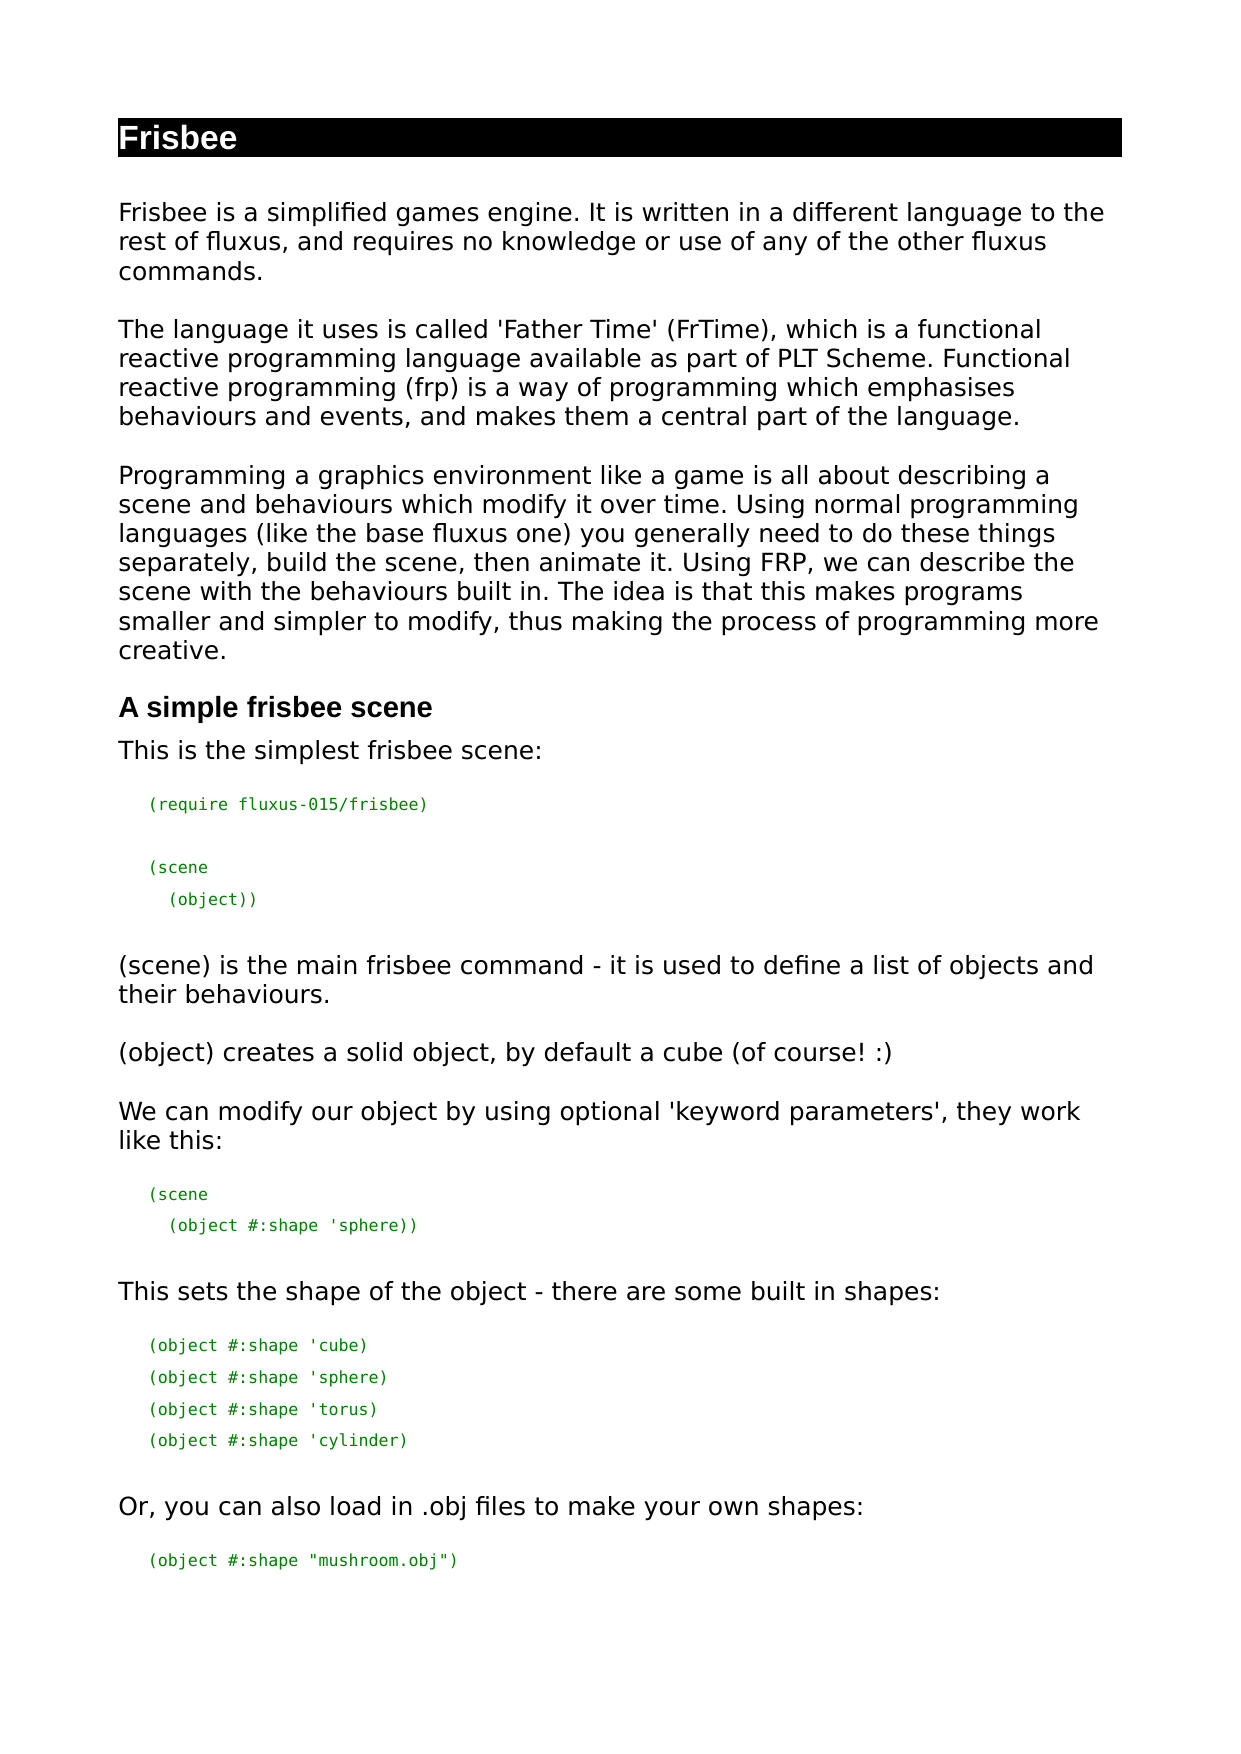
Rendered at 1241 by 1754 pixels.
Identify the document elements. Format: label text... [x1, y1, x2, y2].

text (object #:shape 'sphere)) [148, 1216, 1122, 1236]
text (object)) [148, 890, 1122, 909]
text We can modify our object by using optional 'keyword parameters', they work like this: [118, 1097, 1122, 1155]
text Programming a graphics environment like a game is all about describing a scene and behaviours which modify it over time. Using normal programming languages (like the base fluxus one) you generally need to do these things separately, build the scene, then animate it. Using FRP, we can describe the scene with the behaviours built in. The idea is that this makes programs smaller and simpler to modify, thus making the process of programming more creative. [118, 461, 1122, 665]
text (scene) is the main frisbee command - it is used to define a list of objects and their behaviours. [118, 951, 1122, 1009]
subtitle A simple frisbee scene [118, 690, 1122, 724]
subtitle Frisbee [118, 118, 1122, 157]
text rest of fluxus, and requires no knowledge or use of any of the other fluxus commands. [118, 228, 1122, 286]
text This sets the shape of the object - there are some built in shapes: [118, 1277, 1122, 1307]
text This is the simplest frisbee scene: [118, 736, 1122, 765]
text (object #:shape "mushroom.obj") [148, 1551, 1122, 1570]
text (scene [148, 858, 1122, 878]
text (require fluxus-015/frisbee) [148, 794, 1122, 814]
text The language it uses is called 'Father Time' (FrTime), which is a functional reactive programming language available as part of PLT Scheme. Functional reactive programming (frp) is a way of programming which emphasises behaviours and events, and makes them a central part of the language. [118, 315, 1122, 432]
text (object #:shape 'cube) [148, 1336, 1122, 1355]
text (object) creates a solid object, by default a cube (of course! :) [118, 1039, 1122, 1068]
text (scene [148, 1184, 1122, 1204]
text Or, you can also load in .obj files to make your own shapes: [118, 1492, 1122, 1522]
text (object #:shape 'torus) [148, 1399, 1122, 1419]
text Frisbee is a simplified games engine. It is written in a different language to the [118, 198, 1122, 228]
text (object #:shape 'sphere) [148, 1368, 1122, 1387]
text (object #:shape 'cylinder) [148, 1431, 1122, 1451]
